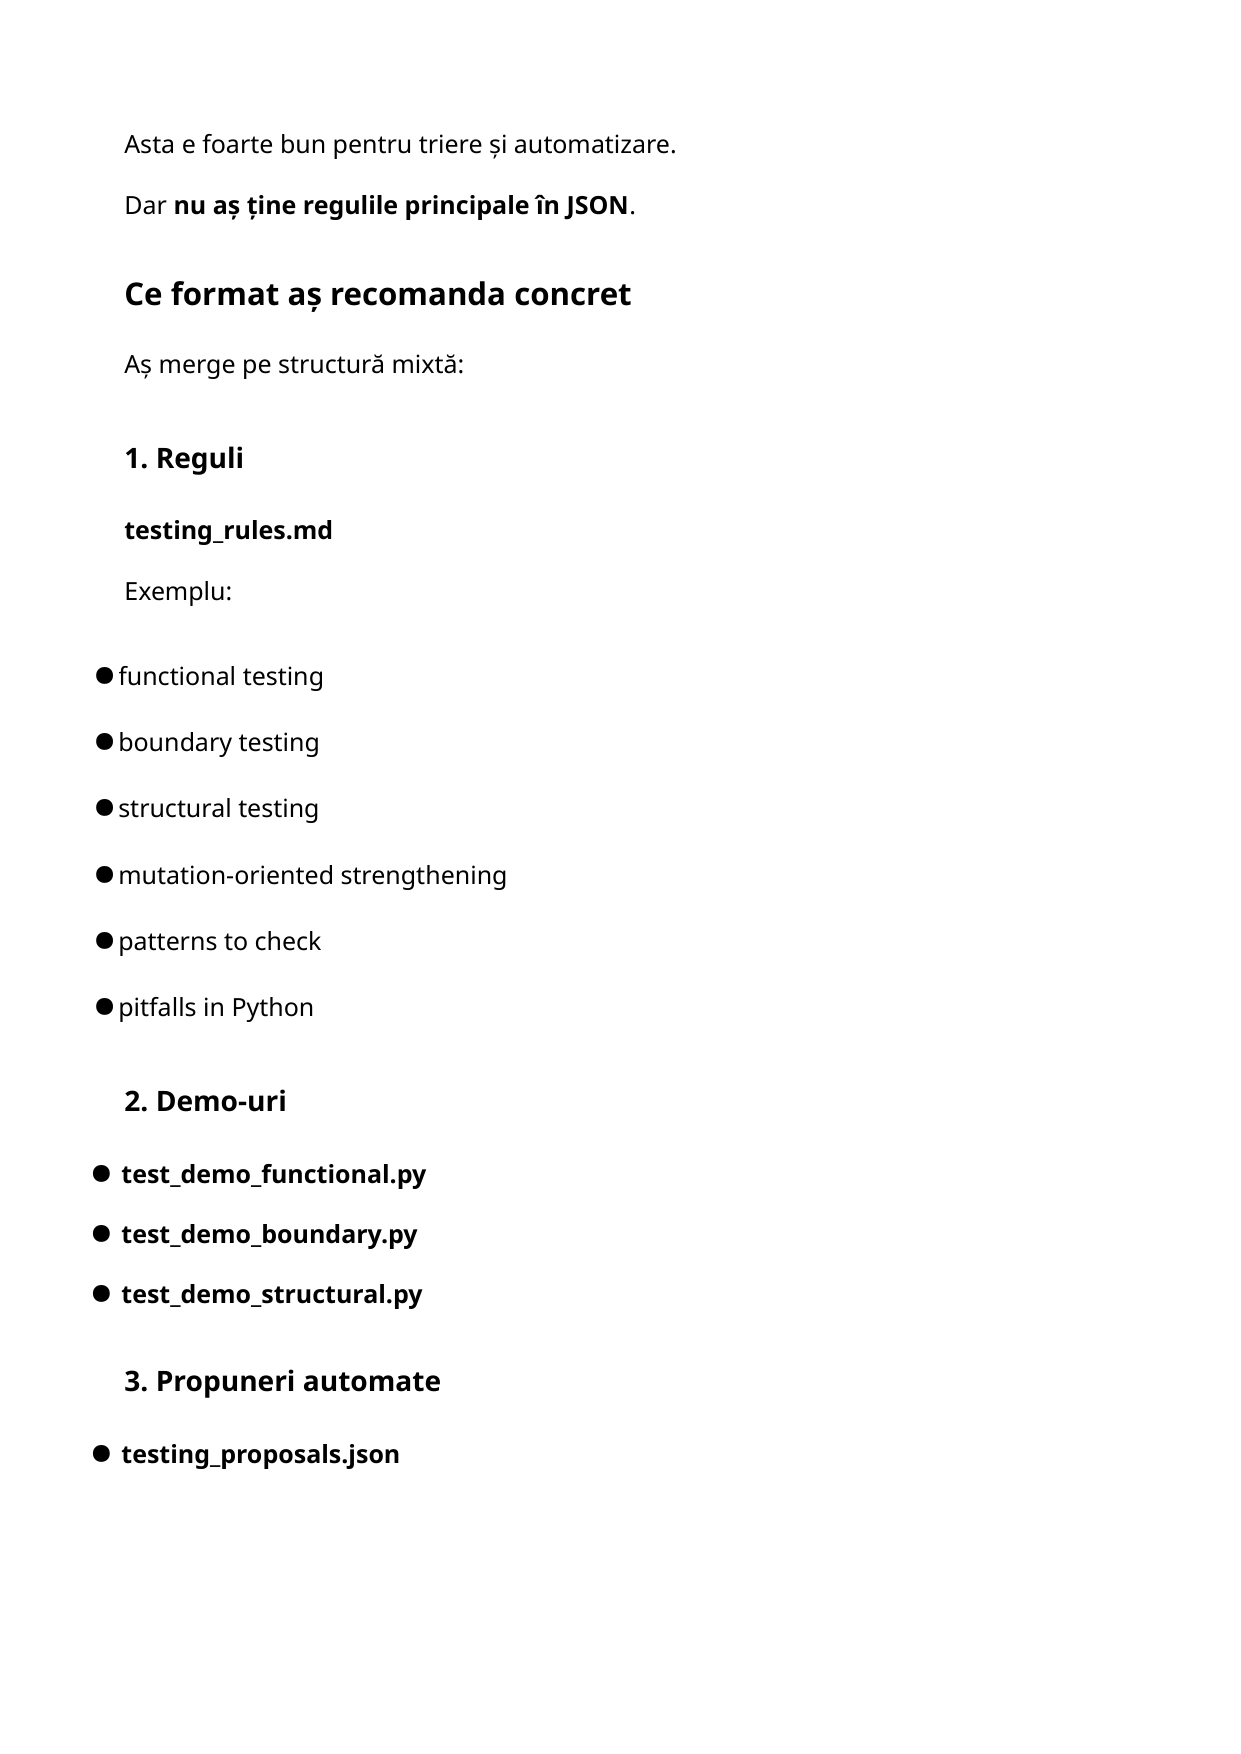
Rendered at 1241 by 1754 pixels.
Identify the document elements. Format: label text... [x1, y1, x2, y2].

text Asta e foarte bun pentru triere și automatizare. Dar nu aș ține regulile principale în JSON. [119, 122, 1122, 224]
subtitle 3. Propuneri automate [119, 1356, 1122, 1403]
list testing_proposals.json [119, 1431, 1122, 1477]
subtitle Ce format aș recomanda concret [119, 266, 1122, 318]
list test_demo_boundary.py [119, 1210, 1122, 1253]
subtitle 2. Demo-uri [119, 1075, 1122, 1123]
list structural testing [119, 785, 1122, 828]
text Exemplu: [119, 567, 1122, 610]
list patterns to check [119, 918, 1122, 961]
text Aș merge pe structură mixtă: [119, 341, 1122, 384]
list test_demo_functional.py [119, 1150, 1122, 1193]
list boundary testing [119, 718, 1122, 762]
text testing_rules.md [119, 507, 1122, 550]
list functional testing [119, 652, 1122, 695]
list mutation-oriented strengthening [119, 851, 1122, 894]
list pitfalls in Python [119, 984, 1122, 1027]
subtitle 1. Reguli [119, 432, 1122, 479]
list test_demo_structural.py [119, 1271, 1122, 1314]
